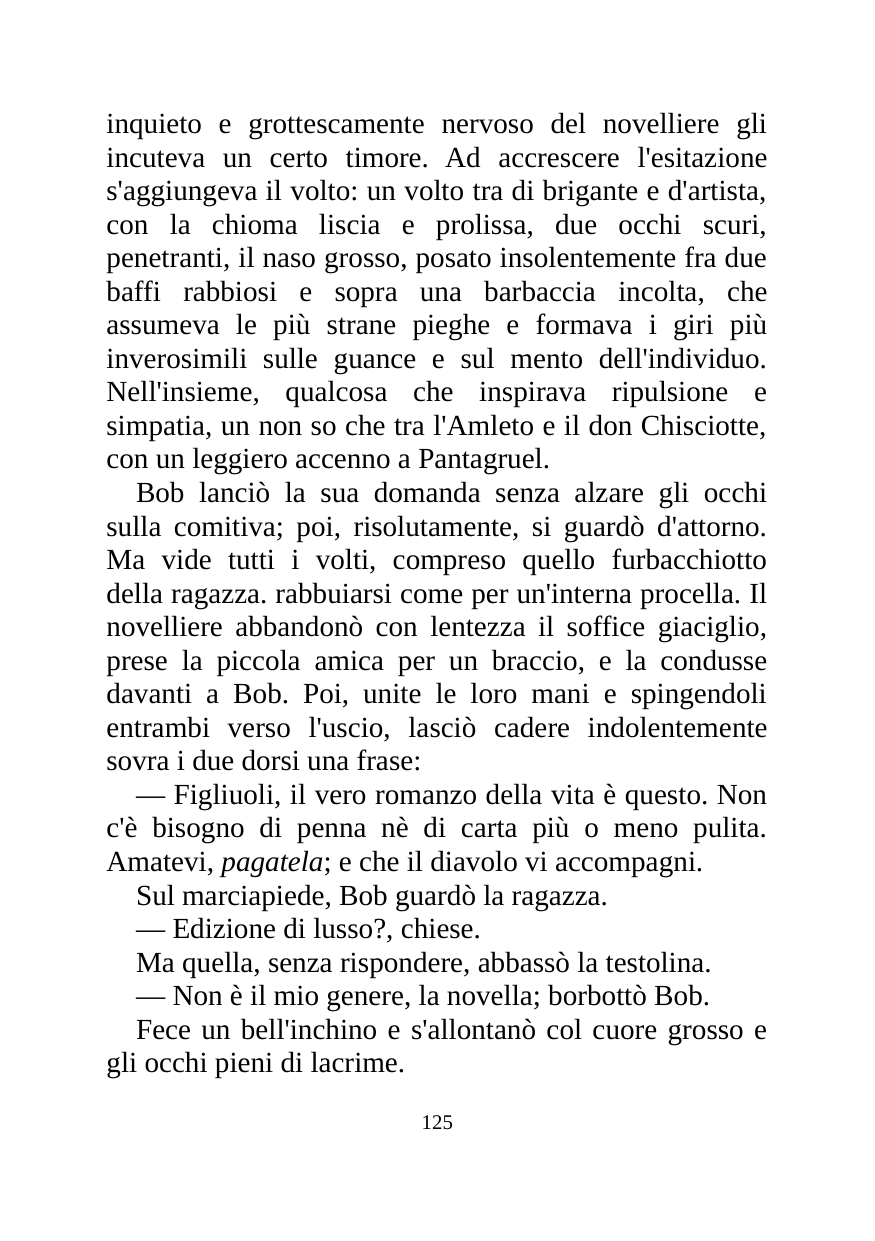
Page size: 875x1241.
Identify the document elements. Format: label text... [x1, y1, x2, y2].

text Fece un bell'inchino e s'allontanò col cuore grosso e gli occhi pieni di lacrime. [106, 1012, 768, 1079]
text Ma quella, senza rispondere, abbassò la testolina. [106, 945, 768, 978]
text Sul marciapiede, Bob guardò la ragazza. [106, 878, 768, 911]
text — Edizione di lusso?, chiese. [106, 911, 768, 945]
text — Non è il mio genere, la novella; borbottò Bob. [106, 978, 768, 1012]
text Bob lanciò la sua domanda senza alzare gli occhi sulla comitiva; poi, risolutamente, si guardò d'attorno. Ma vide tutti i volti, compreso quello furbacchiotto della ragazza. rabbuiarsi come per un'interna procella. Il novelliere abbandonò con lentezza il soffice giaciglio, prese la piccola amica per un braccio, e la condusse davanti a Bob. Poi, unite le loro mani e spingendoli entrambi verso l'uscio, lasciò cadere indolentemente sovra i due dorsi una frase: [106, 475, 768, 777]
text inquieto e grottescamente nervoso del novelliere gli incuteva un certo timore. Ad accrescere l'esitazione s'aggiungeva il volto: un volto tra di brigante e d'artista, con la chioma liscia e prolissa, due occhi scuri, penetranti, il naso grosso, posato insolentemente fra due baffi rabbiosi e sopra una barbaccia incolta, che assumeva le più strane pieghe e formava i giri più inverosimili sulle guance e sul mento dell'individuo. Nell'insieme, qualcosa che inspirava ripulsione e simpatia, un non so che tra l'Amleto e il don Chisciotte, con un leggiero accenno a Pantagruel. [106, 106, 768, 475]
text — Figliuoli, il vero romanzo della vita è questo. Non c'è bisogno di penna nè di carta più o meno pulita. Amatevi, pagatela; e che il diavolo vi accompagni. [106, 777, 768, 878]
